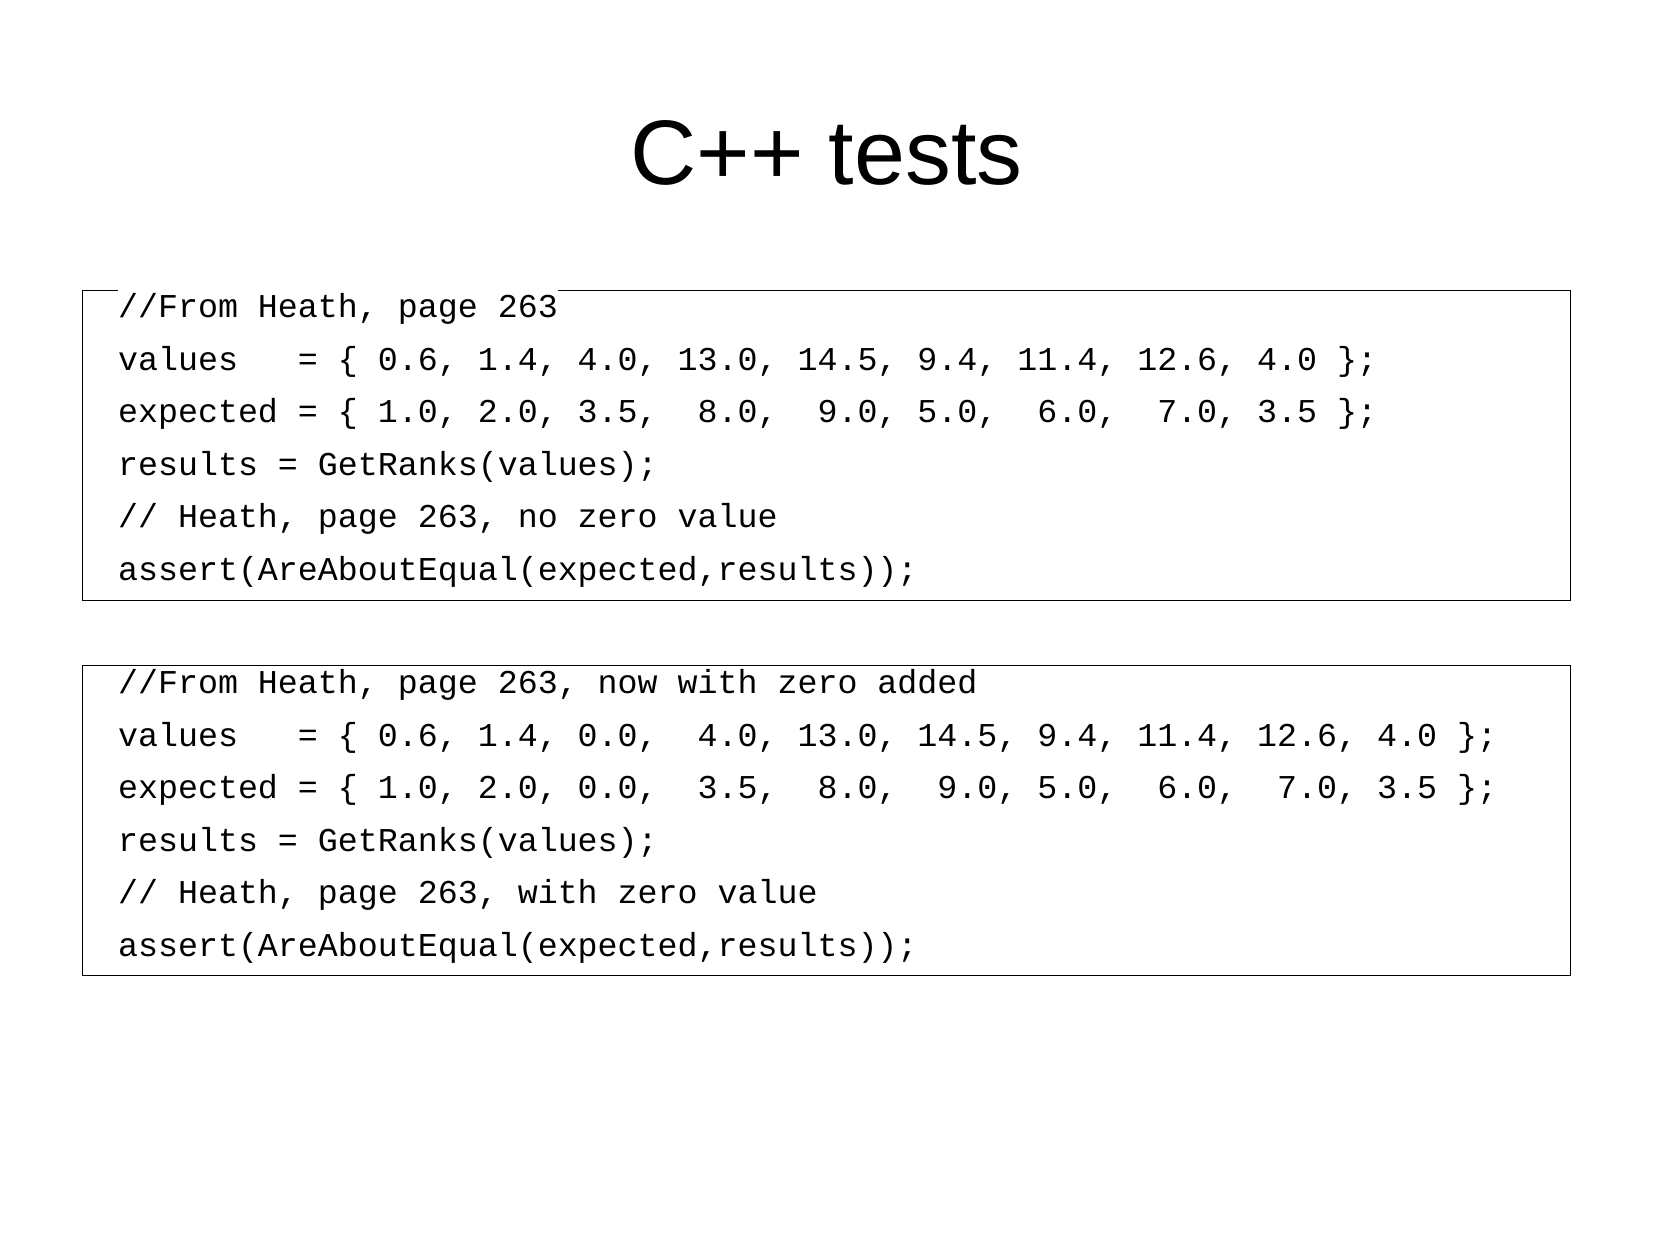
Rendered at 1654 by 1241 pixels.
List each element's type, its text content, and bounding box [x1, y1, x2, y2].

list //From Heath, page 263, now with zero added values = { 0.6, 1.4, 0.0, 4.0, 13.0, 14.5, 9.4, 11.4, 12.6, 4.0 }; expected = { 1.0, 2.0, 0.0, 3.5, 8.0, 9.0, 5.0, 6.0, 7.0, 3.5 }; results = GetRanks(values); // Heath, page 263, with zero value assert(AreAboutEqual(expected,results)); [82, 665, 1571, 976]
title C++ tests [82, 49, 1571, 257]
list //From Heath, page 263 values = { 0.6, 1.4, 4.0, 13.0, 14.5, 9.4, 11.4, 12.6, 4.0 }; expected = { 1.0, 2.0, 3.5, 8.0, 9.0, 5.0, 6.0, 7.0, 3.5 }; results = GetRanks(values); // Heath, page 263, no zero value assert(AreAboutEqual(expected,results)); [82, 290, 1571, 601]
